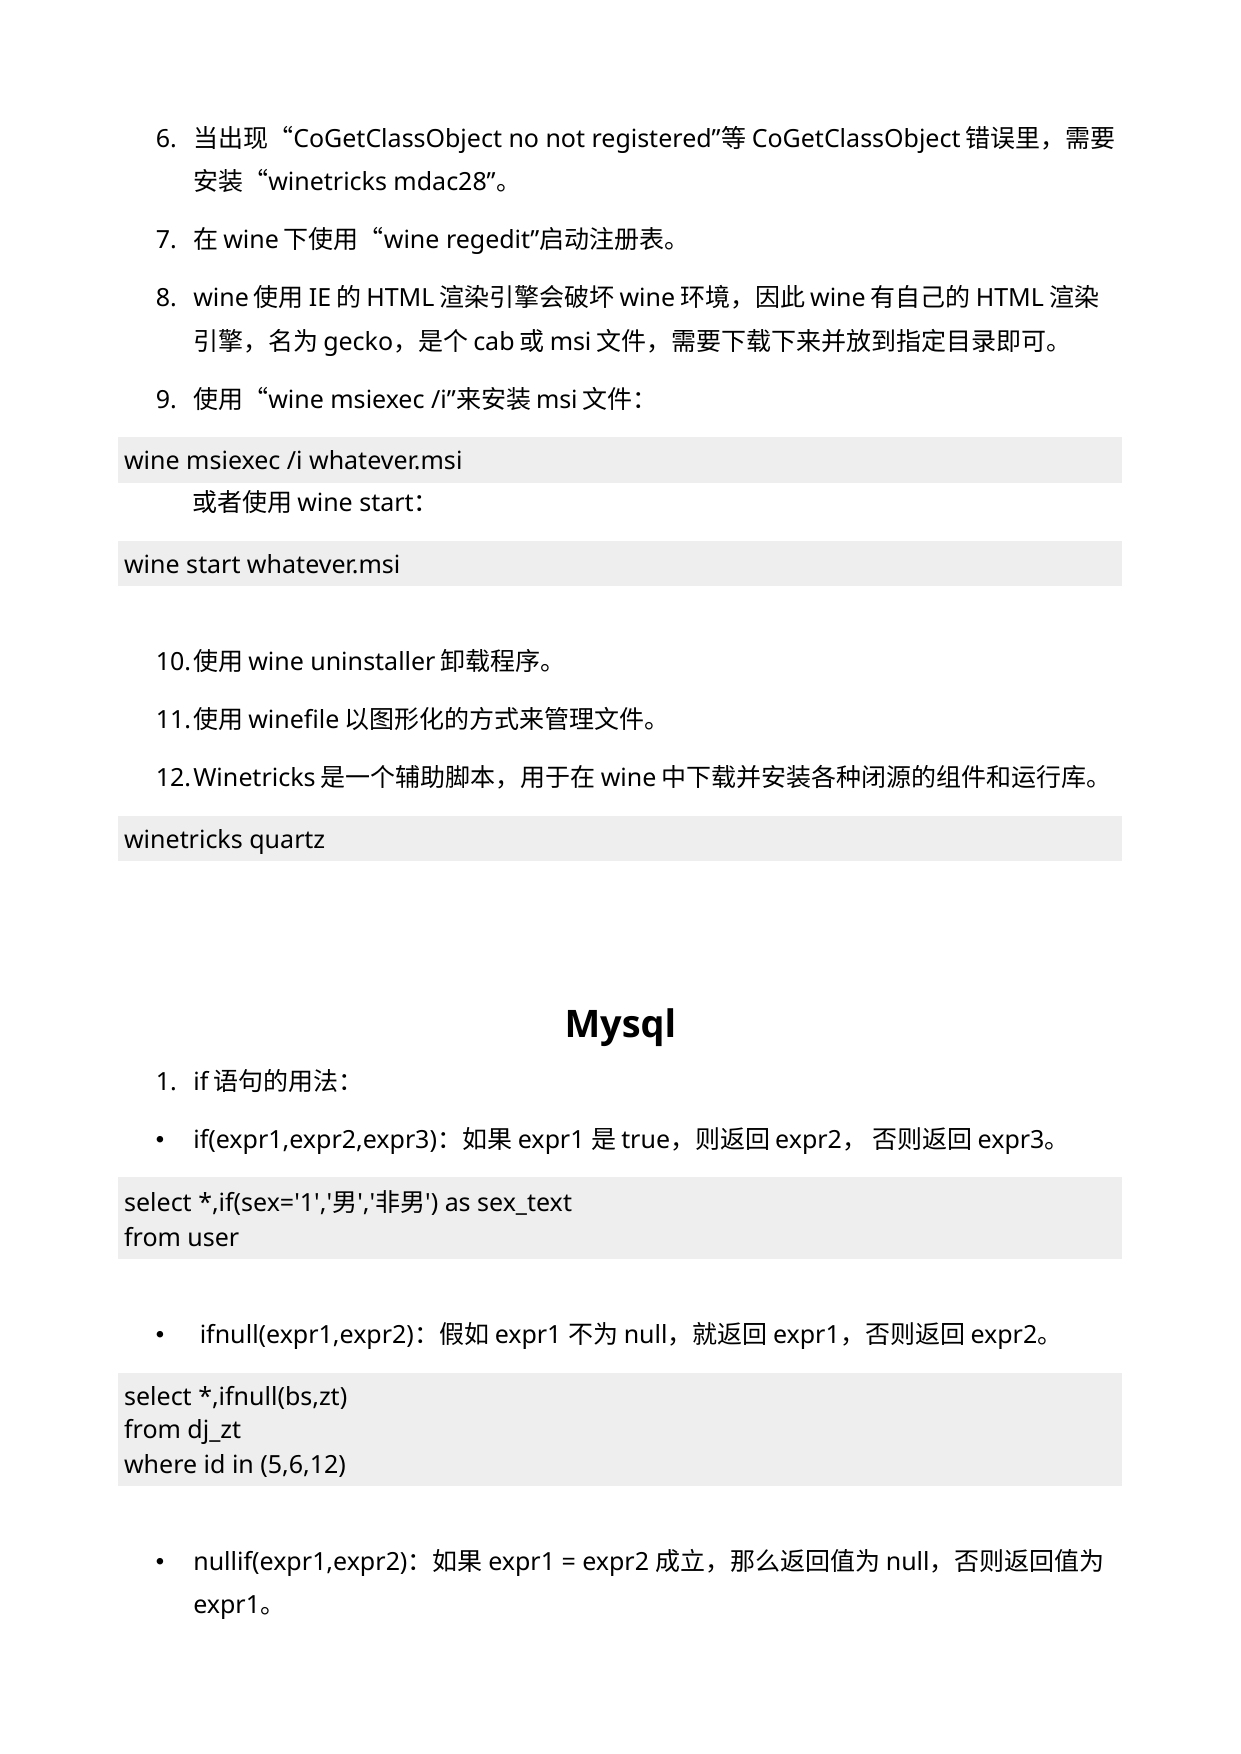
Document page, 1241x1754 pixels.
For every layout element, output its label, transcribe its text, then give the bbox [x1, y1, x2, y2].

text 或者使用wine start： [118, 483, 1122, 519]
subtitle Mysql [118, 997, 1122, 1049]
list 使用wine uninstaller卸载程序。 [156, 642, 1122, 678]
list 在wine下使用“wine regedit”启动注册表。 [156, 219, 1122, 256]
table_header wine start whatever.msi [118, 541, 1122, 586]
list 当出现“CoGetClassObject no not registered”等 CoGetClassObject错误里，需要安装“winetricks mdac28”。 [156, 118, 1122, 198]
table_header select *,ifnull(bs,zt) from dj_zt where id in (5,6,12) [118, 1373, 1122, 1486]
table_header select *,if(sex='1','男','非男') as sex_text from user [118, 1177, 1122, 1259]
table_header wine msiexec /i whatever.msi [118, 437, 1122, 483]
list Winetricks是一个辅助脚本，用于在wine中下载并安装各种闭源的组件和运行库。 [156, 758, 1122, 794]
list if(expr1,expr2,expr3)：如果 expr1 是true，则返回expr2， 否则返回expr3。 [156, 1119, 1122, 1155]
list 使用“wine msiexec /i”来安装msi文件： [156, 379, 1122, 415]
list nullif(expr1,expr2)：如果 expr1 = expr2 成立，那么返回值为null，否则返回值为 expr1。 [156, 1541, 1122, 1621]
list if语句的用法： [156, 1061, 1122, 1097]
list ifnull(expr1,expr2)：假如 expr1 不为 null，就返回 expr1，否则返回 expr2。 [156, 1314, 1122, 1351]
table_header winetricks quartz [118, 816, 1122, 861]
list 使用winefile以图形化的方式来管理文件。 [156, 699, 1122, 736]
list wine使用IE的HTML渲染引擎会破坏wine环境，因此wine有自己的HTML渲染引擎，名为gecko，是个cab或msi文件，需要下载下来并放到指定目录即可。 [156, 278, 1122, 357]
